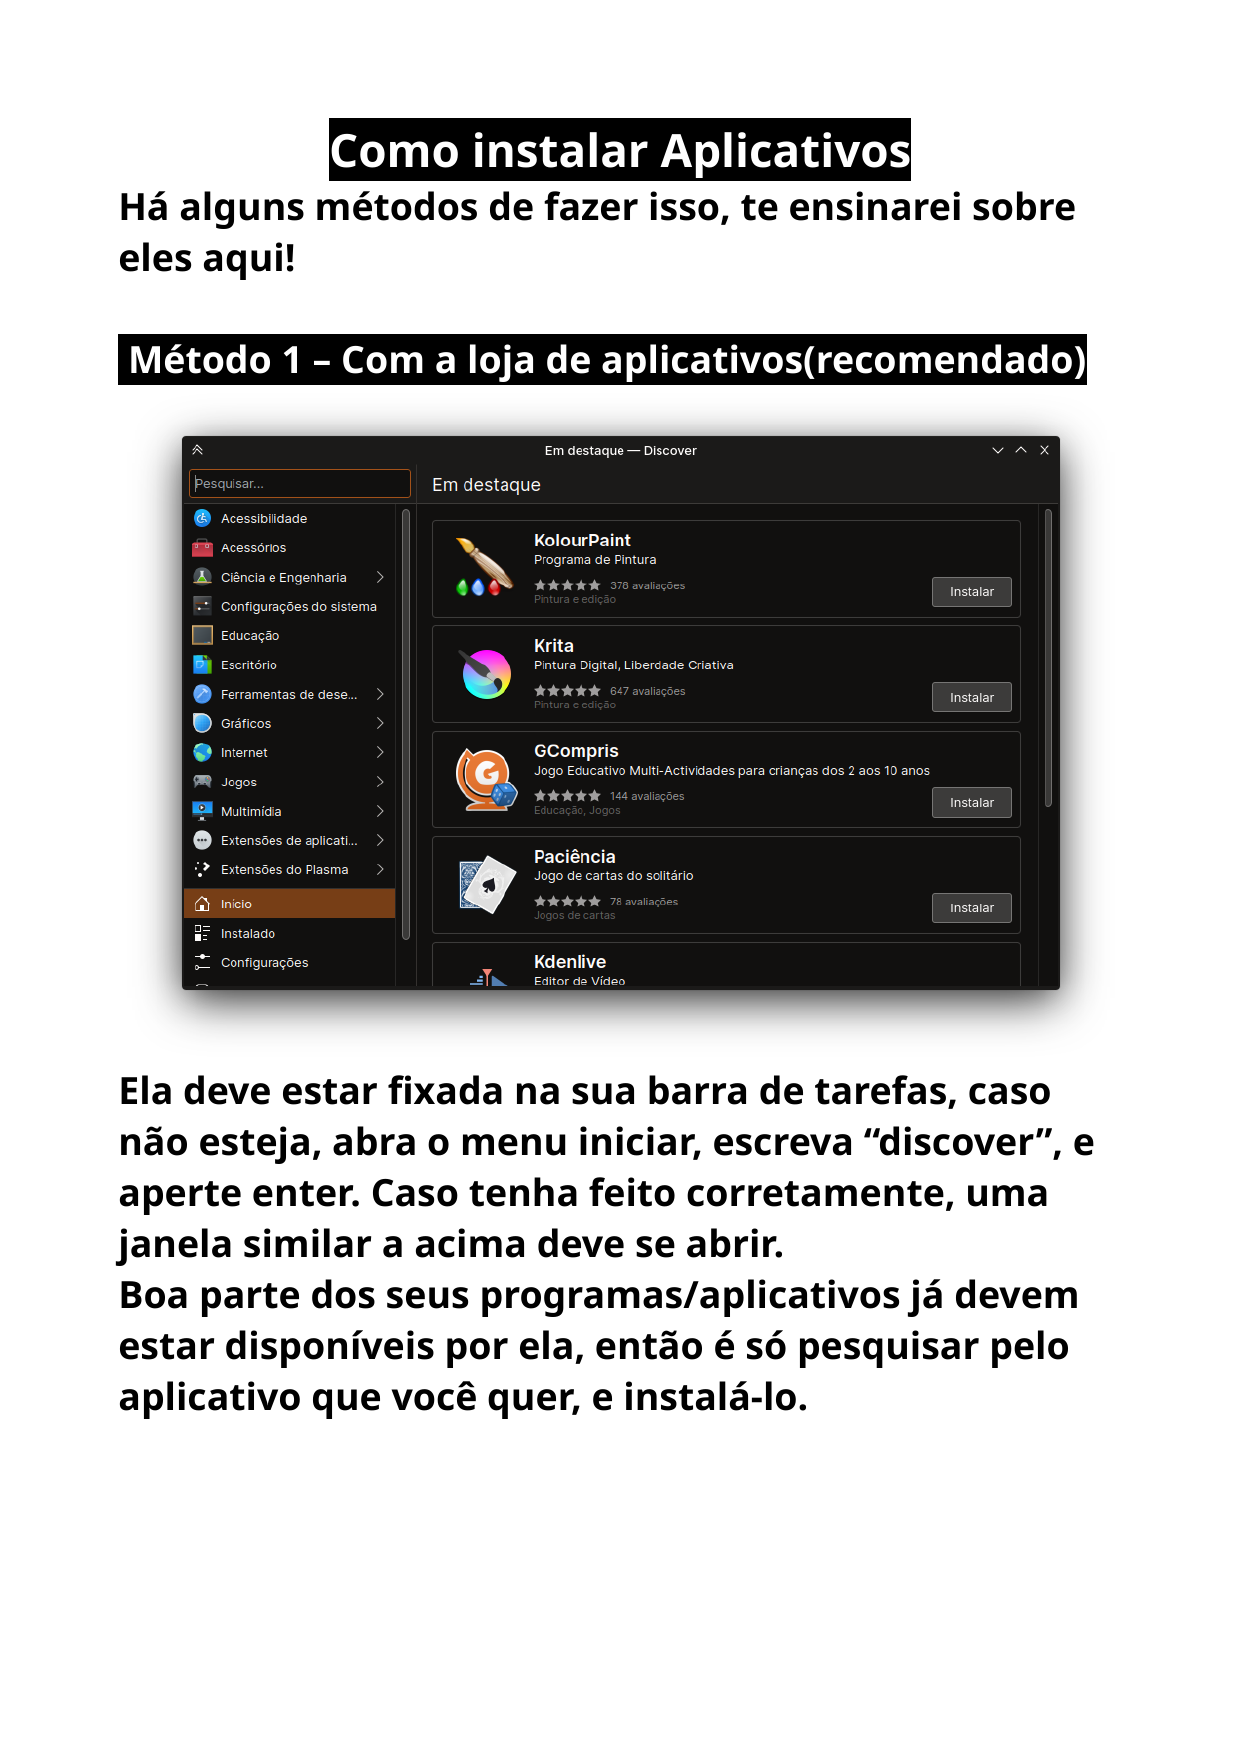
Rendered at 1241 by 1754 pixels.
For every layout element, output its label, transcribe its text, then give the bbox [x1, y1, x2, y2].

text Método 1 – Com a loja de aplicativos(recomendado) [118, 334, 1122, 384]
text Ela deve estar fixada na sua barra de tarefas, caso não esteja, abra o menu iniciar, escreva “discover”, e aperte enter. Caso tenha feito corretamente, uma janela similar a acima deve se abrir. [118, 1065, 1122, 1268]
text Há alguns métodos de fazer isso, te ensinarei sobre eles aqui! [118, 181, 1122, 283]
text Boa parte dos seus programas/aplicativos já devem estar disponíveis por ela, então é só pesquisar pelo aplicativo que você quer, e instalá-lo. [118, 1268, 1122, 1422]
text Como instalar Aplicativos [118, 118, 1122, 181]
picture [118, 384, 1123, 1065]
